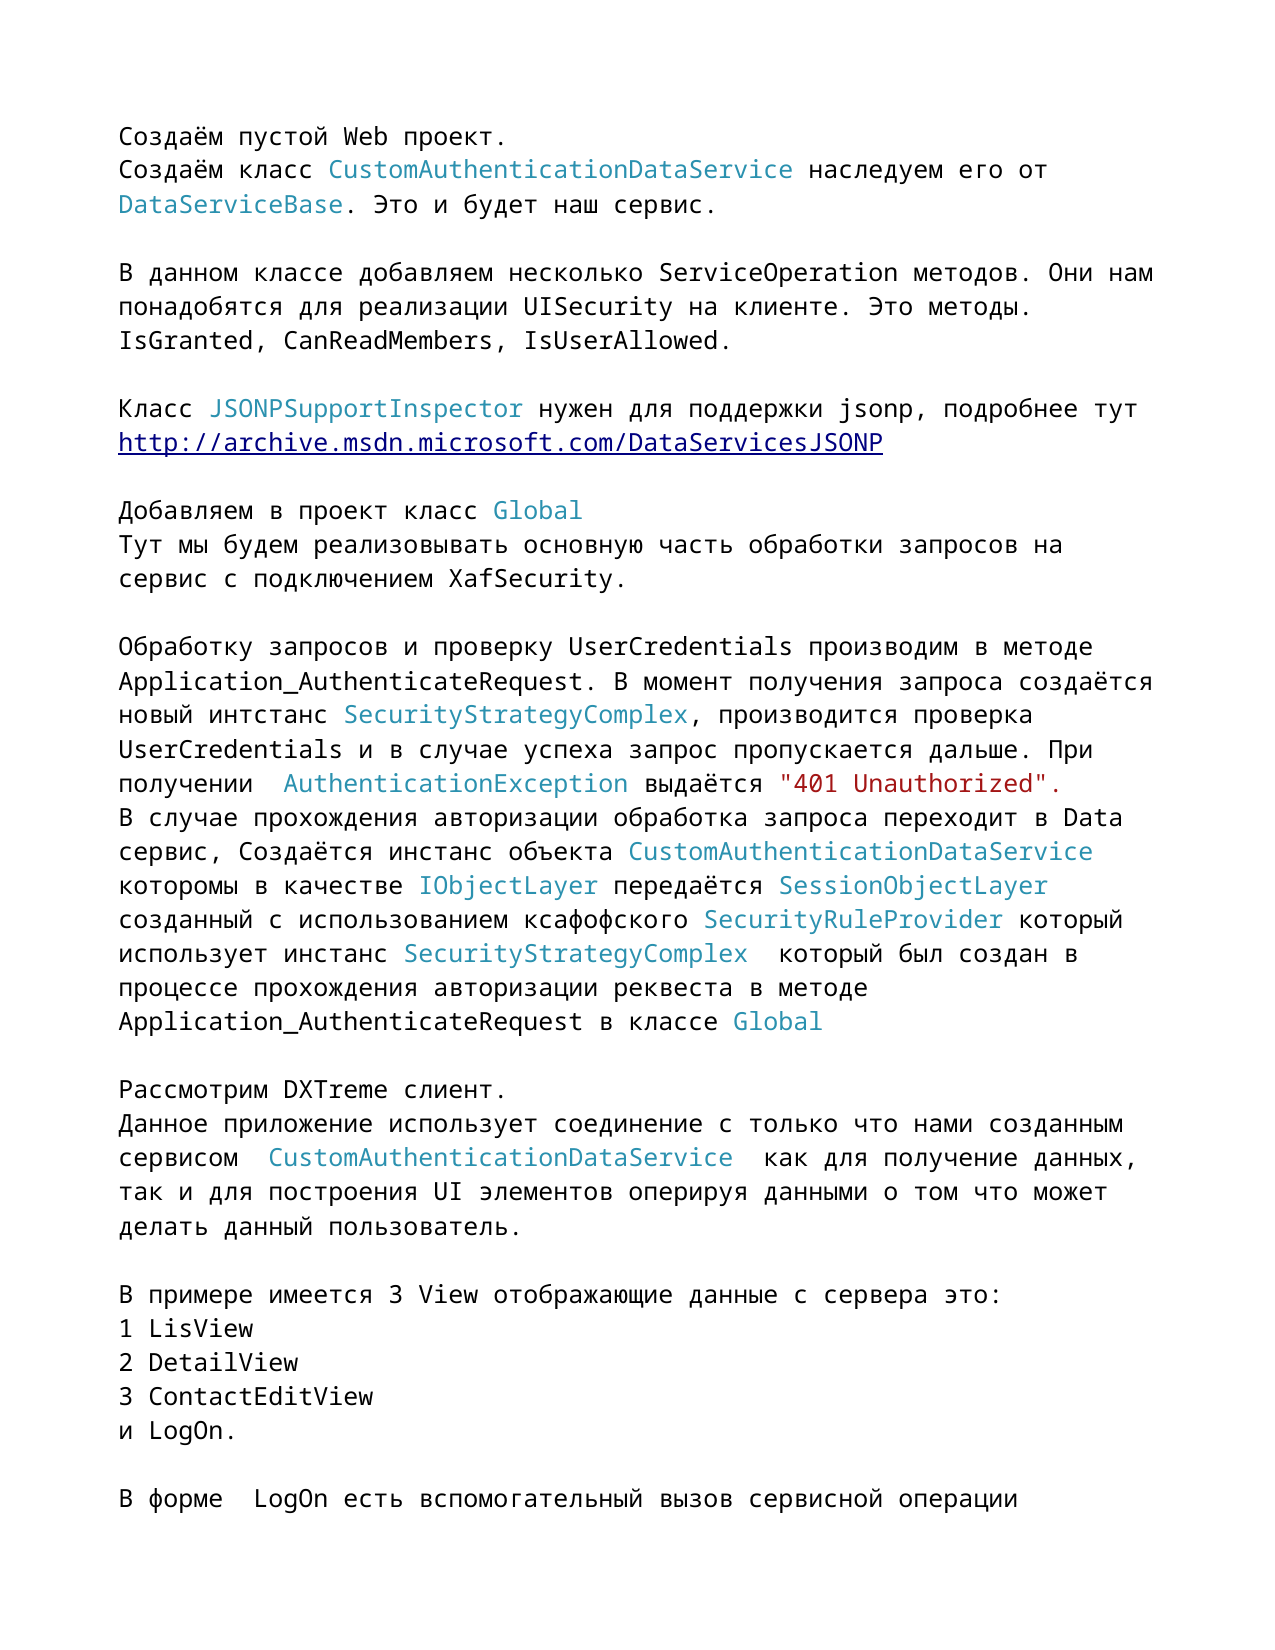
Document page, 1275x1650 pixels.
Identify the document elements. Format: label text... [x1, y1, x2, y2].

text Данное приложение использует соединение с только что нами созданным сервисом CustomAuthenticationDataService как для получение данных, так и для построения UI элементов оперируя данными о том что может делать данный пользователь. [118, 1106, 1157, 1242]
text Рассмотрим DXTreme слиент. [118, 1072, 1157, 1106]
text 2 DetailView [118, 1344, 1157, 1378]
text В форме LogOn есть вспомогательный вызов сервисной операции [118, 1481, 1157, 1515]
text IsGranted, CanReadMembers, IsUserAllowed. [118, 322, 1157, 357]
text Добавляем в проект класс Global [118, 493, 1157, 527]
text Создаём класс CustomAuthenticationDataService наследуем его от DataServiceBase. Это и будет наш сервис. [118, 152, 1157, 220]
text и LogOn. [118, 1412, 1157, 1447]
text В примере имеется 3 View отображающие данные с сервера это: [118, 1276, 1157, 1310]
text 1 LisView [118, 1310, 1157, 1344]
text Создаём пустой Web проект. [118, 118, 1157, 152]
text В данном классе добавляем несколько ServiceOperation методов. Они нам понадобятся для реализации UISecurity на клиенте. Это методы. [118, 254, 1157, 322]
text Обработку запросов и проверку UserCredentials производим в методе Application_AuthenticateRequest. В момент получения запроса создаётся новый интстанс SecurityStrategyComplex, производится проверка UserCredentials и в случае успеха запрос пропускается дальше. При получении AuthenticationException выдаётся "401 Unauthorized". [118, 629, 1157, 799]
text Класс JSONPSupportInspector нужен для поддержки jsonp, подробнее тут [118, 391, 1157, 425]
text 3 ContactEditView [118, 1378, 1157, 1412]
text Тут мы будем реализовывать основную часть обработки запросов на сервис с подключением XafSecurity. [118, 527, 1157, 595]
text В случае прохождения авторизации обработка запроса переходит в Data сервис, Создаётся инстанс объекта CustomAuthenticationDataService которомы в качестве IObjectLayer передаётся SessionObjectLayer созданный с использованием ксафофского SecurityRuleProvider который использует инстанс SecurityStrategyComplex который был создан в процессе прохождения авторизации реквеста в методе Application_AuthenticateRequest в классе Global [118, 799, 1157, 1038]
text http://archive.msdn.microsoft.com/DataServicesJSONP [118, 425, 1157, 459]
